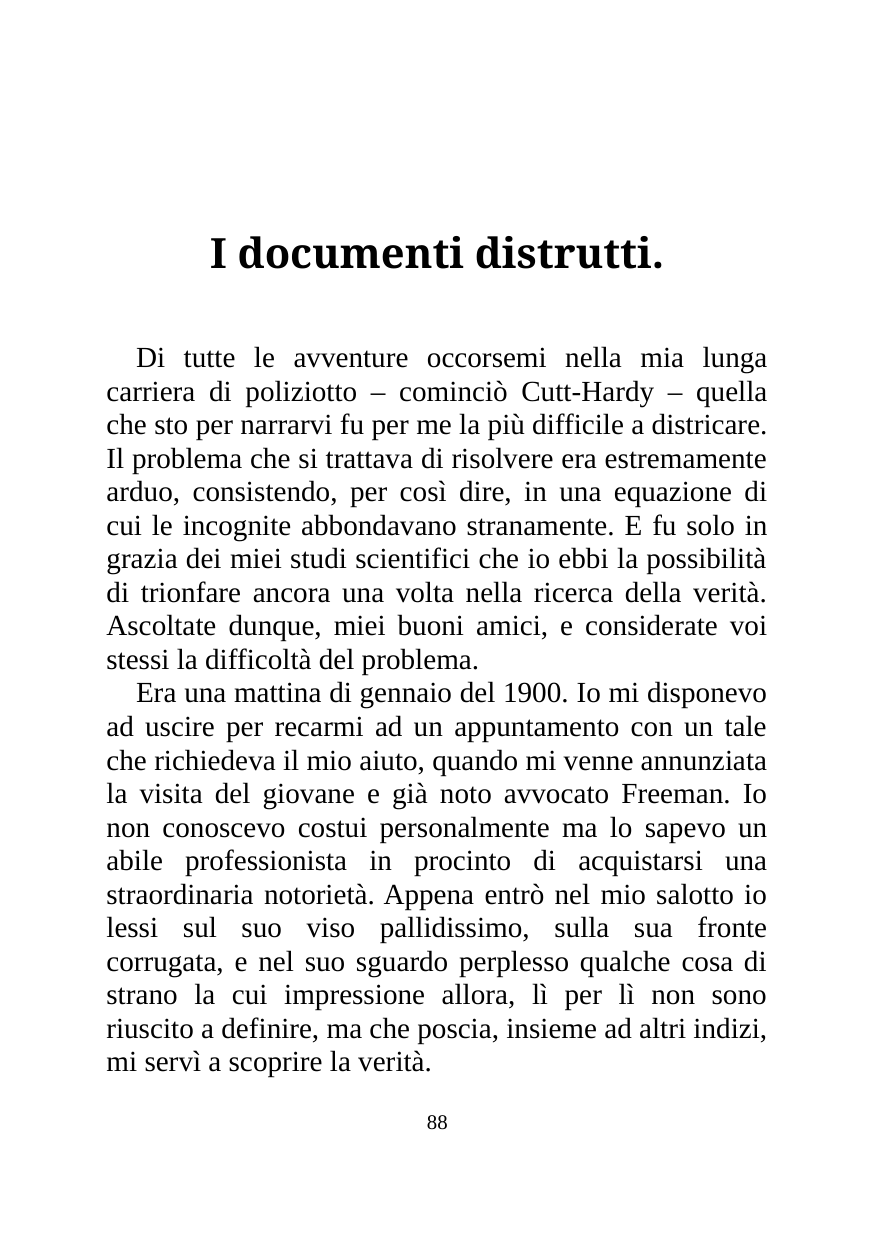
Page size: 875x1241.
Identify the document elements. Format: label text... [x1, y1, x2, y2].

text Era una mattina di gennaio del 1900. Io mi disponevo ad uscire per recarmi ad un appuntamento con un tale che richiedeva il mio aiuto, quando mi venne annunziata la visita del giovane e già noto avvocato Freeman. Io non conoscevo costui personalmente ma lo sapevo un abile professionista in procinto di acquistarsi una straordinaria notorietà. Appena entrò nel mio salotto io lessi sul suo viso pallidissimo, sulla sua fronte corrugata, e nel suo sguardo perplesso qualche cosa di strano la cui impressione allora, lì per lì non sono riuscito a definire, ma che poscia, insieme ad altri indizi, mi servì a scoprire la verità. [106, 676, 768, 1078]
subtitle I documenti distrutti. [106, 224, 768, 281]
text Di tutte le avventure occorsemi nella mia lunga carriera di poliziotto – cominciò Cutt-Hardy – quella che sto per narrarvi fu per me la più difficile a districare. Il problema che si trattava di risolvere era estremamente arduo, consistendo, per così dire, in una equazione di cui le incognite abbondavano stranamente. E fu solo in grazia dei miei studi scientifici che io ebbi la possibilità di trionfare ancora una volta nella ricerca della verità. Ascoltate dunque, miei buoni amici, e considerate voi stessi la difficoltà del problema. [106, 340, 768, 676]
